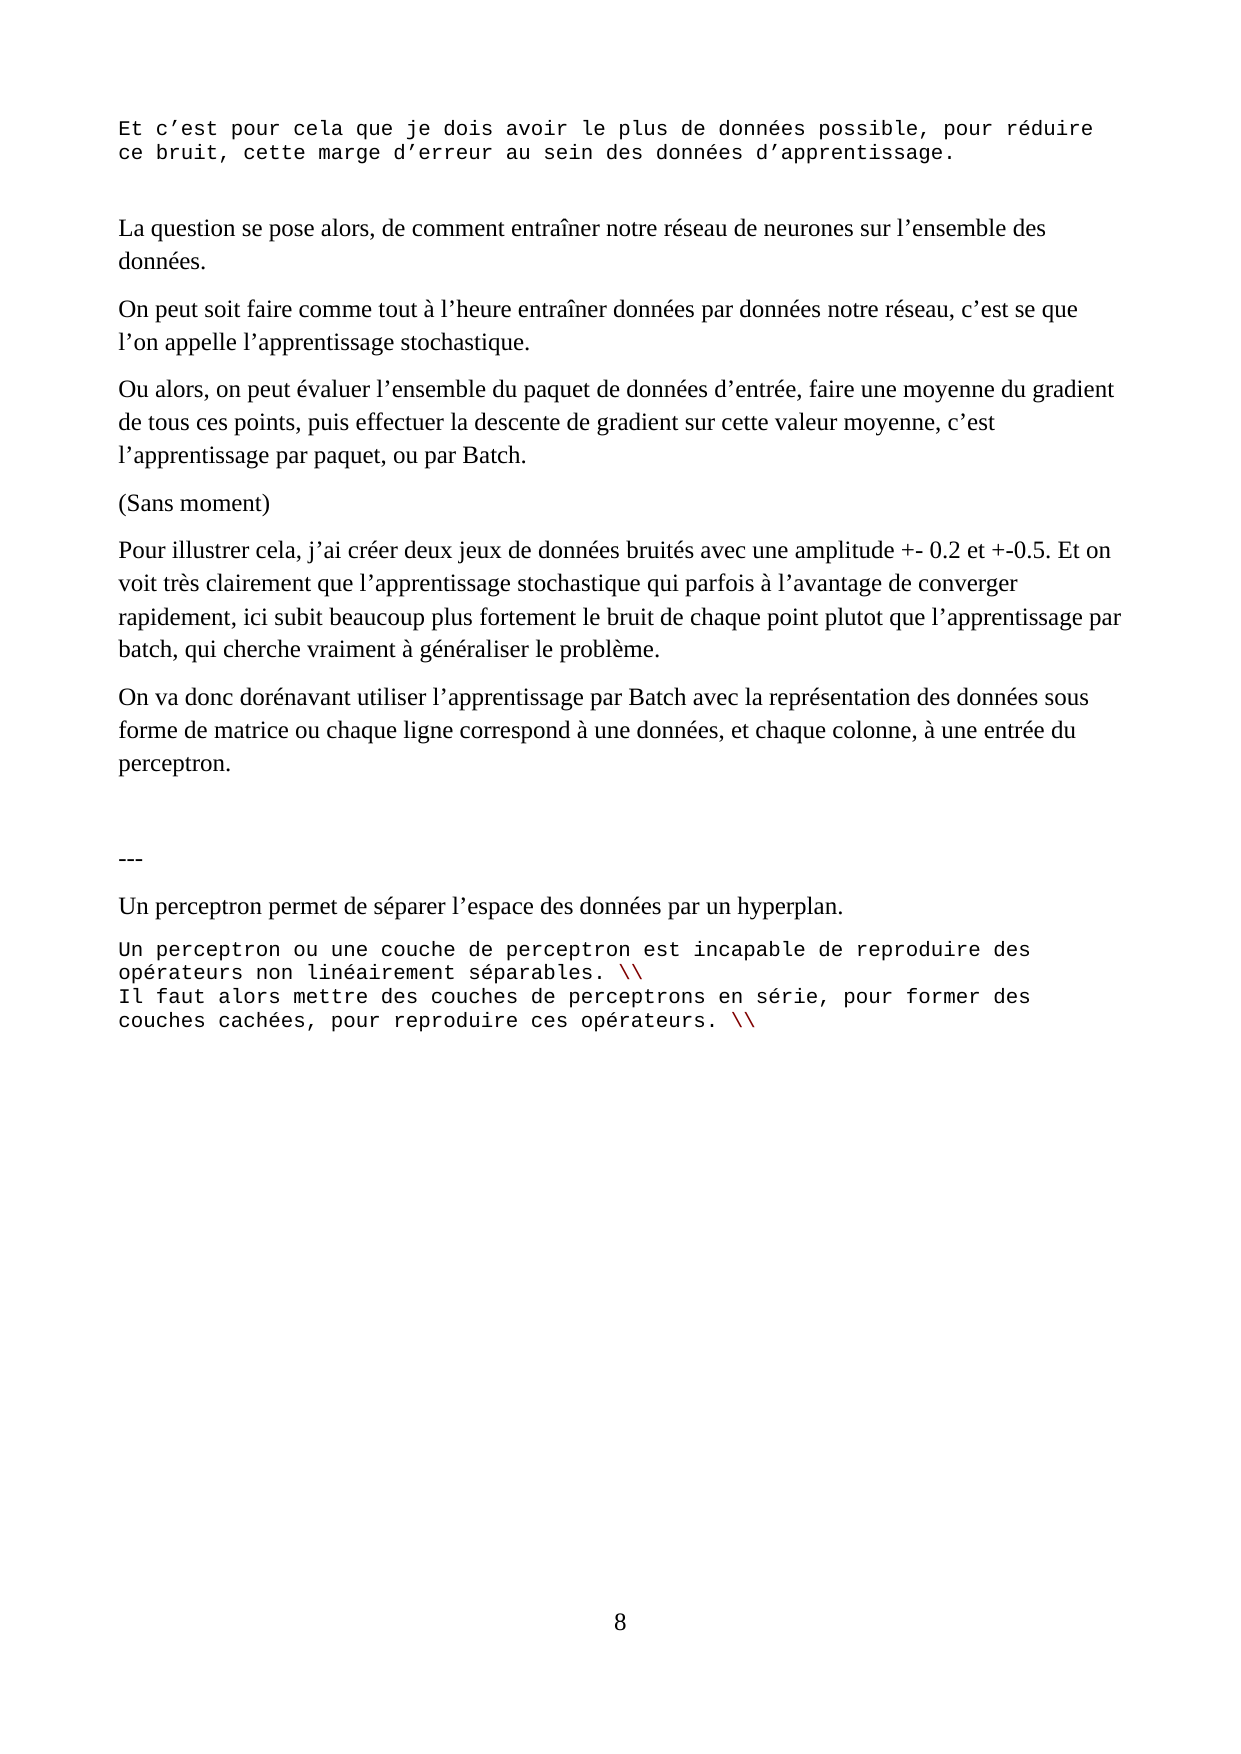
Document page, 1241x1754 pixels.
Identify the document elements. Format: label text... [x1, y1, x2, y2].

text Un perceptron ou une couche de perceptron est incapable de reproduire des opérateurs non linéairement séparables. \\ [118, 939, 1122, 986]
text (Sans moment) [118, 488, 1122, 517]
text Un perceptron permet de séparer l’espace des données par un hyperplan. [118, 891, 1122, 920]
text Et c’est pour cela que je dois avoir le plus de données possible, pour réduire ce bruit, cette marge d’erreur au sein des données d’apprentissage. [118, 118, 1122, 165]
text Pour illustrer cela, j’ai créer deux jeux de données bruités avec une amplitude +- 0.2 et +-0.5. Et on voit très clairement que l’apprentissage stochastique qui parfois à l’avantage de converger rapidement, ici subit beaucoup plus fortement le bruit de chaque point plutot que l’apprentissage par batch, qui cherche vraiment à généraliser le problème. [118, 536, 1122, 663]
text On peut soit faire comme tout à l’heure entraîner données par données notre réseau, c’est se que l’on appelle l’apprentissage stochastique. [118, 294, 1122, 355]
text On va donc dorénavant utiliser l’apprentissage par Batch avec la représentation des données sous forme de matrice ou chaque ligne correspond à une données, et chaque colonne, à une entrée du perceptron. [118, 682, 1122, 777]
text Il faut alors mettre des couches de perceptrons en série, pour former des couches cachées, pour reproduire ces opérateurs. \\ [118, 986, 1122, 1033]
text La question se pose alors, de comment entraîner notre réseau de neurones sur l’ensemble des données. [118, 213, 1122, 275]
text Ou alors, on peut évaluer l’ensemble du paquet de données d’entrée, faire une moyenne du gradient de tous ces points, puis effectuer la descente de gradient sur cette valeur moyenne, c’est l’apprentissage par paquet, ou par Batch. [118, 374, 1122, 469]
text --- [118, 843, 1122, 872]
